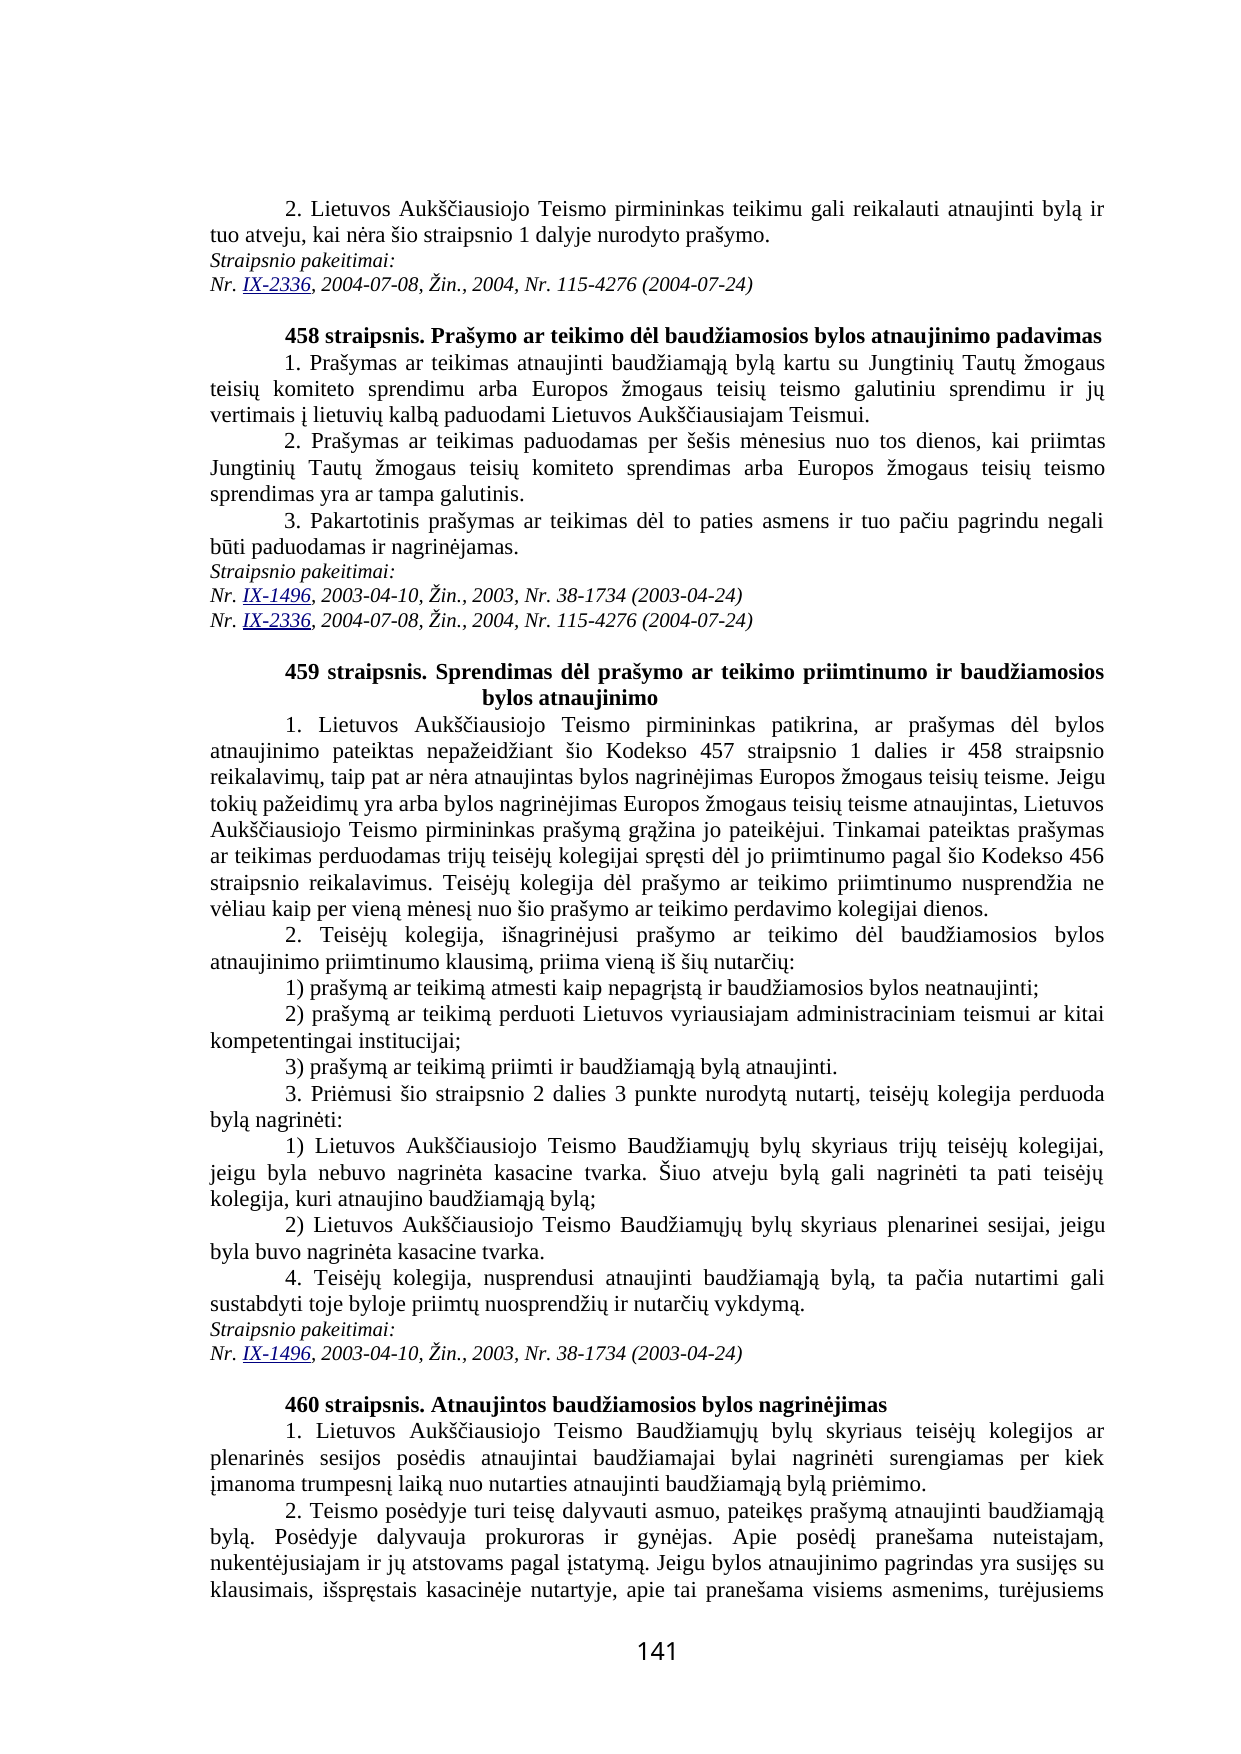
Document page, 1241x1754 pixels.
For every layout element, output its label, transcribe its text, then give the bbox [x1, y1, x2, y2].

text 2. Teisėjų kolegija, išnagrinėjusi prašymo ar teikimo dėl baudžiamosios bylos atnaujinimo priimtinumo klausimą, priima vieną iš šių nutarčių: [210, 921, 1106, 974]
text 2) Lietuvos Aukščiausiojo Teismo Baudžiamųjų bylų skyriaus plenarinei sesijai, jeigu byla buvo nagrinėta kasacine tvarka. [210, 1211, 1106, 1264]
text 3) prašymą ar teikimą priimti ir baudžiamąją bylą atnaujinti. [210, 1053, 1106, 1079]
text 458 straipsnis. Prašymo ar teikimo dėl baudžiamosios bylos atnaujinimo padavimas [285, 322, 1106, 348]
text Straipsnio pakeitimai: [210, 248, 1106, 272]
text Straipsnio pakeitimai: [210, 1317, 1106, 1341]
text 2) prašymą ar teikimą perduoti Lietuvos vyriausiajam administraciniam teismui ar kitai kompetentingai institucijai; [210, 1001, 1106, 1053]
text 4. Teisėjų kolegija, nusprendusi atnaujinti baudžiamąją bylą, ta pačia nutartimi gali sustabdyti toje byloje priimtų nuosprendžių ir nutarčių vykdymą. [210, 1264, 1106, 1317]
text 2. Teismo posėdyje turi teisę dalyvauti asmuo, pateikęs prašymą atnaujinti baudžiamąją bylą. Posėdyje dalyvauja prokuroras ir gynėjas. Apie posėdį pranešama nuteistajam, nukentėjusiajam ir jų atstovams pagal įstatymą. Jeigu bylos atnaujinimo pagrindas yra susijęs su klausimais, išspręstais kasacinėje nutartyje, apie tai pranešama visiems asmenims, turėjusiems [210, 1497, 1106, 1602]
text Nr. IX-1496, 2003-04-10, Žin., 2003, Nr. 38-1734 (2003-04-24) [210, 1341, 1106, 1365]
text Straipsnio pakeitimai: [210, 559, 1106, 583]
text 1. Prašymas ar teikimas atnaujinti baudžiamąją bylą kartu su Jungtinių Tautų žmogaus teisių komiteto sprendimu arba Europos žmogaus teisių teismo galutiniu sprendimu ir jų vertimais į lietuvių kalbą paduodami Lietuvos Aukščiausiajam Teismui. [210, 348, 1106, 428]
text Nr. IX-1496, 2003-04-10, Žin., 2003, Nr. 38-1734 (2003-04-24) [210, 583, 1106, 607]
text 1. Lietuvos Aukščiausiojo Teismo Baudžiamųjų bylų skyriaus teisėjų kolegijos ar plenarinės sesijos posėdis atnaujintai baudžiamajai bylai nagrinėti surengiamas per kiek įmanoma trumpesnį laiką nuo nutarties atnaujinti baudžiamąją bylą priėmimo. [210, 1418, 1106, 1497]
text 1) prašymą ar teikimą atmesti kaip nepagrįstą ir baudžiamosios bylos neatnaujinti; [210, 974, 1106, 1001]
text 2. Lietuvos Aukščiausiojo Teismo pirmininkas teikimu gali reikalauti atnaujinti bylą ir tuo atveju, kai nėra šio straipsnio 1 dalyje nurodyto prašymo. [210, 195, 1106, 248]
text 3. Pakartotinis prašymas ar teikimas dėl to paties asmens ir tuo pačiu pagrindu negali būti paduodamas ir nagrinėjamas. [210, 507, 1106, 559]
text 460 straipsnis. Atnaujintos baudžiamosios bylos nagrinėjimas [210, 1391, 1106, 1418]
text 3. Priėmusi šio straipsnio 2 dalies 3 punkte nurodytą nutartį, teisėjų kolegija perduoda bylą nagrinėti: [210, 1079, 1106, 1132]
text 459 straipsnis. Sprendimas dėl prašymo ar teikimo priimtinumo ir baudžiamosios bylos atnaujinimo [285, 658, 1106, 711]
text 2. Prašymas ar teikimas paduodamas per šešis mėnesius nuo tos dienos, kai priimtas Jungtinių Tautų žmogaus teisių komiteto sprendimas arba Europos žmogaus teisių teismo sprendimas yra ar tampa galutinis. [210, 428, 1106, 507]
text Nr. IX-2336, 2004-07-08, Žin., 2004, Nr. 115-4276 (2004-07-24) [210, 272, 1106, 296]
text Nr. IX-2336, 2004-07-08, Žin., 2004, Nr. 115-4276 (2004-07-24) [210, 607, 1106, 632]
text 1. Lietuvos Aukščiausiojo Teismo pirmininkas patikrina, ar prašymas dėl bylos atnaujinimo pateiktas nepažeidžiant šio Kodekso 457 straipsnio 1 dalies ir 458 straipsnio reikalavimų, taip pat ar nėra atnaujintas bylos nagrinėjimas Europos žmogaus teisių teisme. Jeigu tokių pažeidimų yra arba bylos nagrinėjimas Europos žmogaus teisių teisme atnaujintas, Lietuvos Aukščiausiojo Teismo pirmininkas prašymą grąžina jo pateikėjui. Tinkamai pateiktas prašymas ar teikimas perduodamas trijų teisėjų kolegijai spręsti dėl jo priimtinumo pagal šio Kodekso 456 straipsnio reikalavimus. Teisėjų kolegija dėl prašymo ar teikimo priimtinumo nusprendžia ne vėliau kaip per vieną mėnesį nuo šio prašymo ar teikimo perdavimo kolegijai dienos. [210, 711, 1106, 921]
text 1) Lietuvos Aukščiausiojo Teismo Baudžiamųjų bylų skyriaus trijų teisėjų kolegijai, jeigu byla nebuvo nagrinėta kasacine tvarka. Šiuo atveju bylą gali nagrinėti ta pati teisėjų kolegija, kuri atnaujino baudžiamąją bylą; [210, 1132, 1106, 1211]
